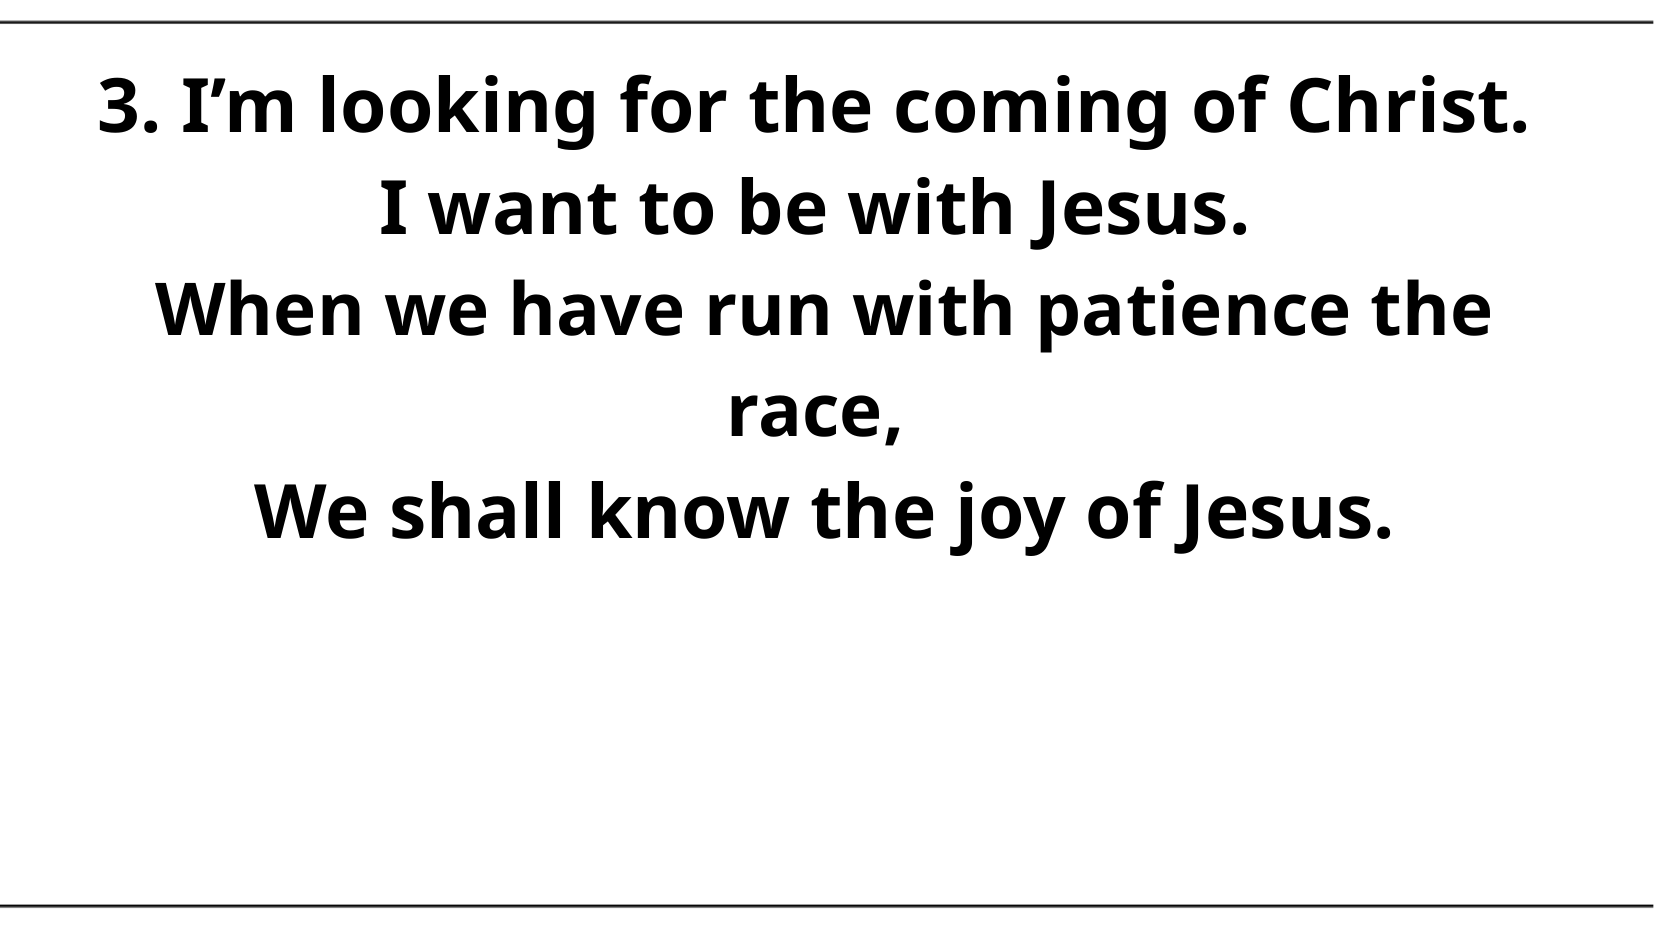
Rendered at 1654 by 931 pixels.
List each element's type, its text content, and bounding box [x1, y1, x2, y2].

text_box 3. I’m looking for the coming of Christ. I want to be with Jesus. When we have run with patience the race, We shall know the joy of Jesus. [75, 45, 1576, 460]
picture [0, 0, 1654, 930]
